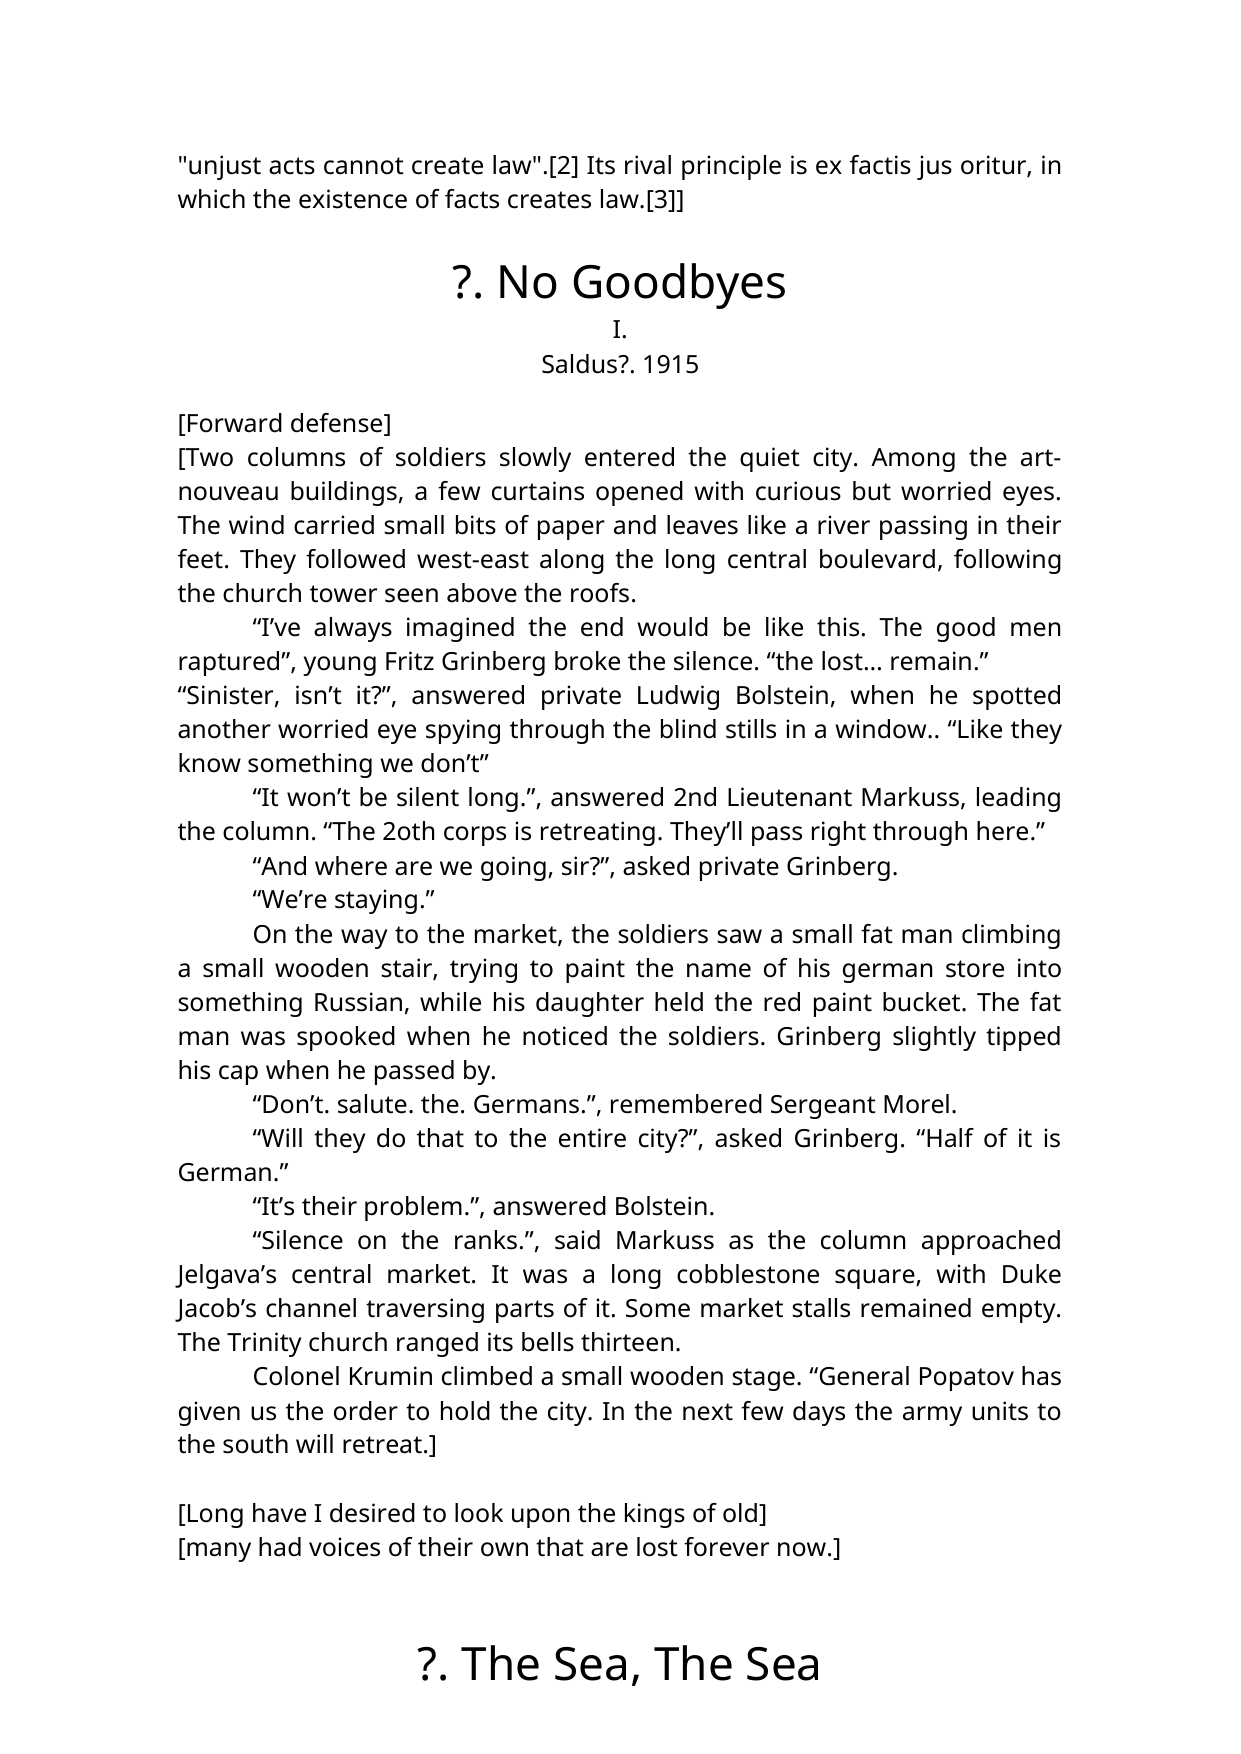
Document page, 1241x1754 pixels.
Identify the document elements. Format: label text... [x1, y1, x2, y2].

text “And where are we going, sir?”, asked private Grinberg. [177, 848, 1063, 882]
subtitle ?. No Goodbyes [177, 250, 1063, 312]
text “Sinister, isn’t it?”, answered private Ludwig Bolstein, when he spotted another worried eye spying through the blind stills in a window.. “Like they know something we don’t” [177, 678, 1063, 780]
text [Long have I desired to look upon the kings of old] [177, 1495, 1063, 1529]
text On the way to the market, the soldiers saw a small fat man climbing a small wooden stair, trying to paint the name of his german store into something Russian, while his daughter held the red paint bucket. The fat man was spooked when he noticed the soldiers. Grinberg slightly tipped his cap when he passed by. [177, 916, 1063, 1087]
text [many had voices of their own that are lost forever now.] [177, 1529, 1063, 1563]
subtitle ?. The Sea, The Sea [177, 1632, 1063, 1694]
text [Two columns of soldiers slowly entered the quiet city. Among the art-nouveau buildings, a few curtains opened with curious but worried eyes. The wind carried small bits of paper and leaves like a river passing in their feet. They followed west-east along the long central boulevard, following the church tower seen above the roofs. [177, 439, 1063, 610]
text “Will they do that to the entire city?”, asked Grinberg. “Half of it is German.” [177, 1121, 1063, 1189]
text “It’s their problem.”, answered Bolstein. [177, 1189, 1063, 1223]
subtitle I. Saldus?. 1915 [177, 312, 1063, 380]
text "unjust acts cannot create law".[2] Its rival principle is ex factis jus oritur, in which the existence of facts creates law.[3]] [177, 148, 1063, 216]
text “Silence on the ranks.”, said Markuss as the column approached Jelgava’s central market. It was a long cobblestone square, with Duke Jacob’s channel traversing parts of it. Some market stalls remained empty. The Trinity church ranged its bells thirteen. [177, 1223, 1063, 1359]
text “It won’t be silent long.”, answered 2nd Lieutenant Markuss, leading the column. “The 2oth corps is retreating. They’ll pass right through here.” [177, 780, 1063, 848]
text “Don’t. salute. the. Germans.”, remembered Sergeant Morel. [177, 1087, 1063, 1121]
text [Forward defense] [177, 405, 1063, 439]
text “We’re staying.” [177, 882, 1063, 916]
text Colonel Krumin climbed a small wooden stage. “General Popatov has given us the order to hold the city. In the next few days the army units to the south will retreat.] [177, 1359, 1063, 1461]
text “I’ve always imagined the end would be like this. The good men raptured”, young Fritz Grinberg broke the silence. “the lost… remain.” [177, 610, 1063, 678]
